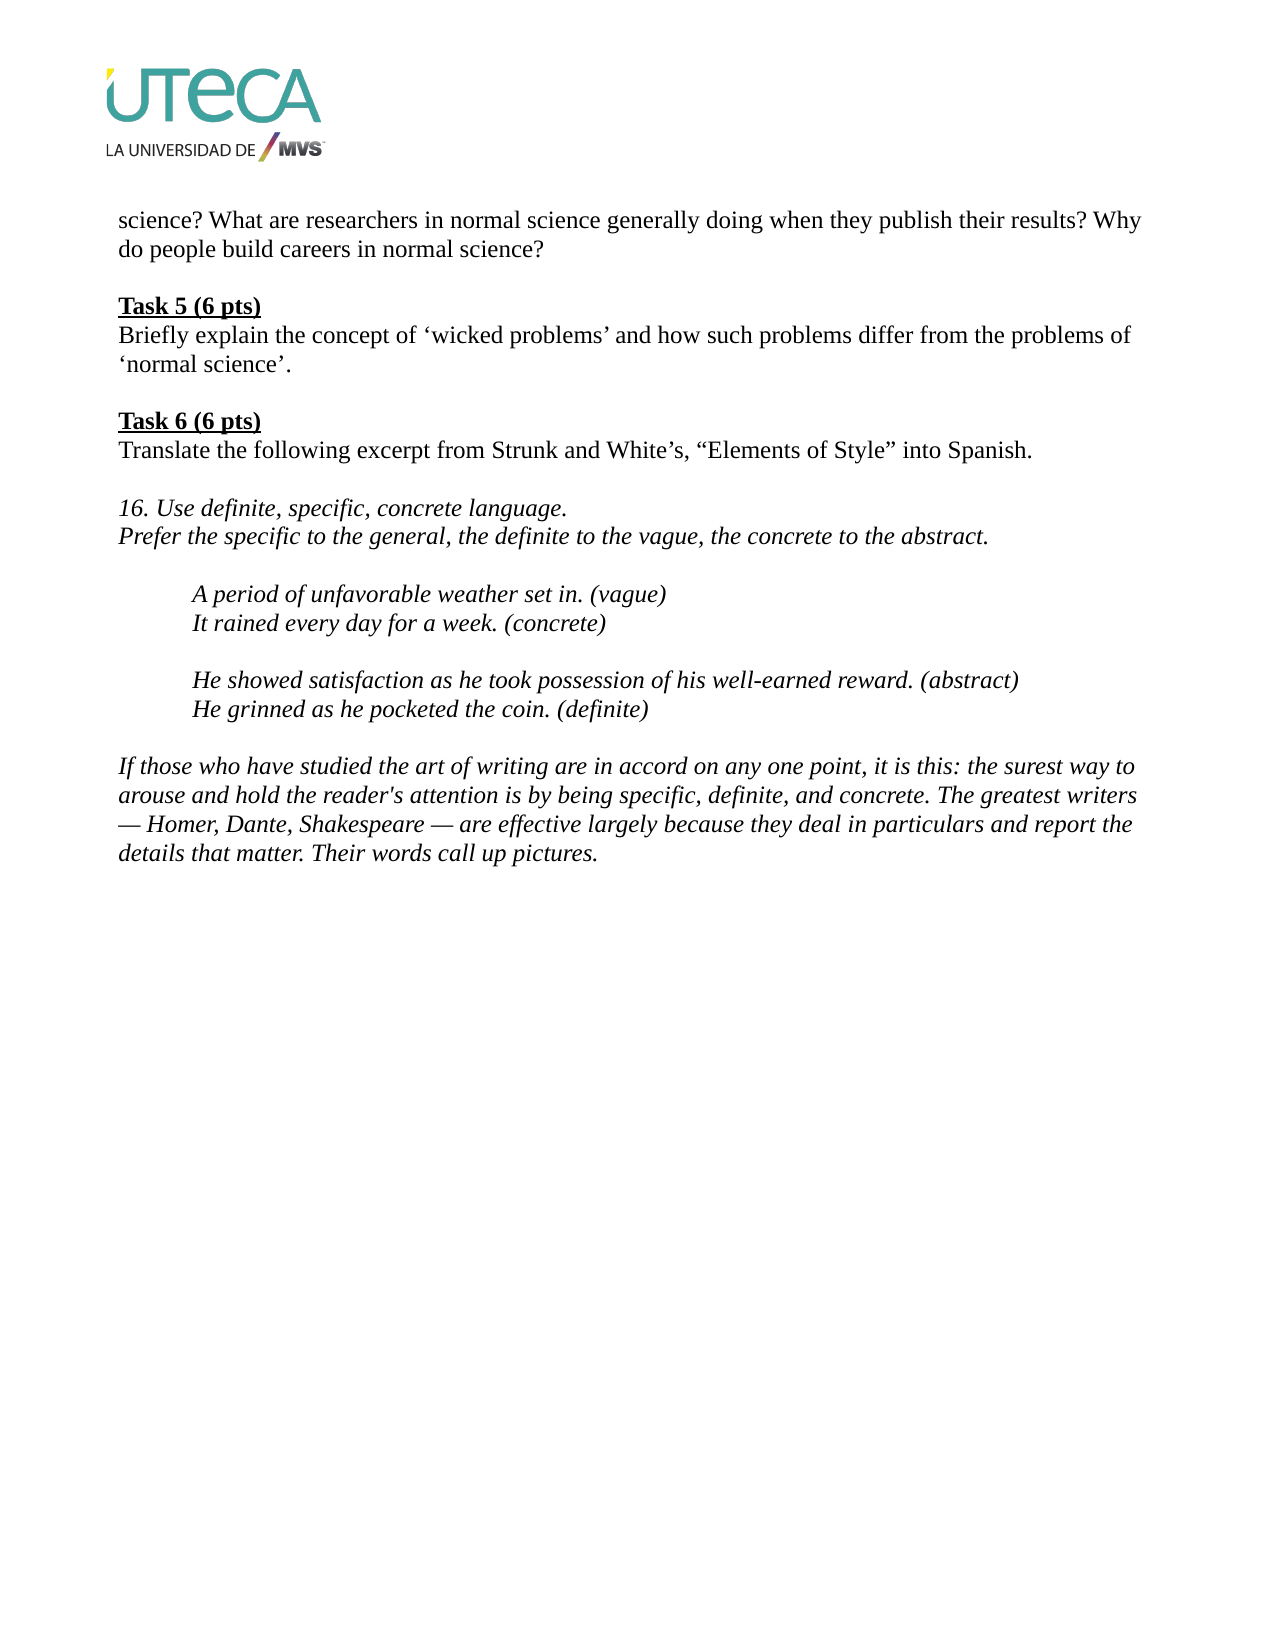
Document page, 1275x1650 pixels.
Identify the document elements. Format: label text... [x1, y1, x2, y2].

text He grinned as he pocketed the coin. (definite) [118, 694, 1157, 723]
text Prefer the specific to the general, the definite to the vague, the concrete to the abstract. [118, 521, 1157, 550]
picture [104, 64, 328, 166]
text arouse and hold the reader's attention is by being specific, definite, and concrete. The greatest writers— Homer, Dante, Shakespeare — are effective largely because they deal in particulars and report the details that matter. Their words call up pictures. [118, 780, 1157, 866]
text Task 6 (6 pts) [118, 406, 1157, 435]
text Translate the following excerpt from Strunk and White’s, “Elements of Style” into Spanish. [118, 435, 1157, 464]
text A period of unfavorable weather set in. (vague) [118, 579, 1157, 608]
text If those who have studied the art of writing are in accord on any one point, it is this: the surest way to [118, 751, 1157, 780]
text science? What are researchers in normal science generally doing when they publish their results? Why do people build careers in normal science? [118, 205, 1157, 263]
text Task 5 (6 pts) [118, 291, 1157, 320]
text Briefly explain the concept of ‘wicked problems’ and how such problems differ from the problems of ‘normal science’. [118, 320, 1157, 378]
text He showed satisfaction as he took possession of his well-earned reward. (abstract) [118, 665, 1157, 694]
text It rained every day for a week. (concrete) [118, 608, 1157, 636]
text 16. Use definite, specific, concrete language. [118, 493, 1157, 521]
